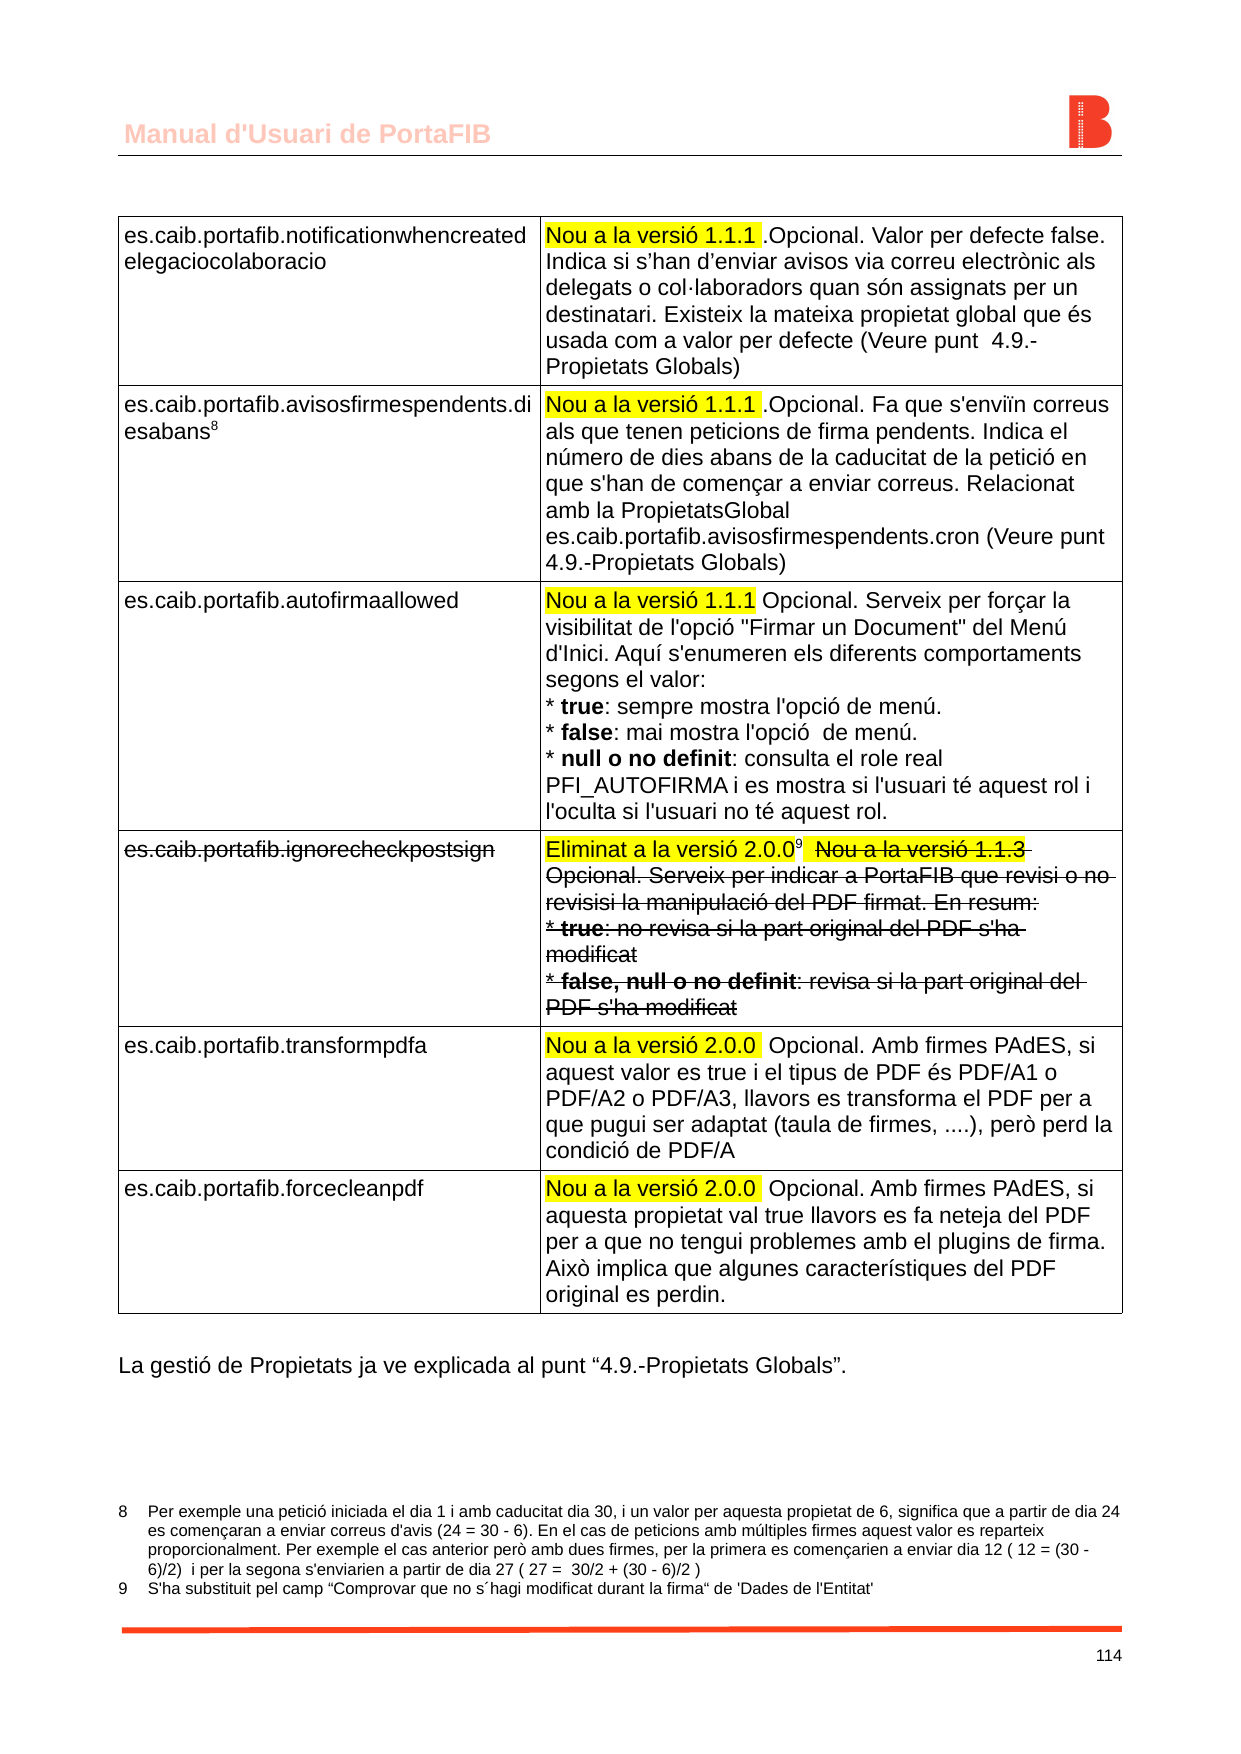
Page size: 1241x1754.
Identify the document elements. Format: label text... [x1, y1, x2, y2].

table_cell Eliminat a la versió 2.0.0 Nou a la versió 1.1.3 Opcional. Serveix per indicar a PortaFIB que revisi o no revisisi la manipulació del PDF firmat. En resum: * true: no revisa si la part original del PDF s'ha modificat * false, null o no definit: revisa si la part original del PDF s'ha modificat [541, 831, 1122, 1026]
table_cell es.caib.portafib.ignorecheckpostsign [119, 831, 540, 1026]
table_cell es.caib.portafib.autofirmaallowed [119, 582, 540, 830]
table_cell Nou a la versió 1.1.1 Opcional. Serveix per forçar la visibilitat de l'opció "Firmar un Document" del Menú d'Inici. Aquí s'enumeren els diferents comportaments segons el valor: * true: sempre mostra l'opció de menú. * false: mai mostra l'opció de menú. * null o no definit: consulta el role real PFI_AUTOFIRMA i es mostra si l'usuari té aquest rol i l'oculta si l'usuari no té aquest rol. [541, 582, 1122, 830]
table_cell es.caib.portafib.forcecleanpdf [119, 1171, 540, 1313]
table_cell Nou a la versió 2.0.0 Opcional. Amb firmes PAdES, si aquesta propietat val true llavors es fa neteja del PDF per a que no tengui problemes amb el plugins de firma. Això implica que algunes característiques del PDF original es perdin. [541, 1171, 1122, 1313]
table_cell Nou a la versió 1.1.1 .Opcional. Valor per defecte false. Indica si s’han d’enviar avisos via correu electrònic als delegats o col·laboradors quan són assignats per un destinatari. Existeix la mateixa propietat global que és usada com a valor per defecte (Veure punt 4.9Propietats Globals) [541, 217, 1122, 385]
table_cell es.caib.portafib.notificationwhencreatedelegaciocolaboracio [119, 217, 540, 385]
picture [1063, 94, 1117, 150]
table_cell es.caib.portafib.transformpdfa [119, 1027, 540, 1169]
table_cell Nou a la versió 2.0.0 Opcional. Amb firmes PAdES, si aquest valor es true i el tipus de PDF és PDF/A1 o PDF/A2 o PDF/A3, llavors es transforma el PDF per a que pugui ser adaptat (taula de firmes, ....), però perd la condició de PDF/A [541, 1027, 1122, 1169]
text La gestió de Propietats ja ve explicada al punt “4.9Propietats Globals”. [118, 1352, 1122, 1378]
table_cell es.caib.portafib.avisosfirmespendents.diesabans [119, 386, 540, 581]
table_cell Nou a la versió 1.1.1 .Opcional. Fa que s'enviïn correus als que tenen peticions de firma pendents. Indica el número de dies abans de la caducitat de la petició en que s'han de començar a enviar correus. Relacionat amb la PropietatsGlobal es.caib.portafib.avisosfirmespendents.cron (Veure punt 4.9Propietats Globals) [541, 386, 1122, 581]
